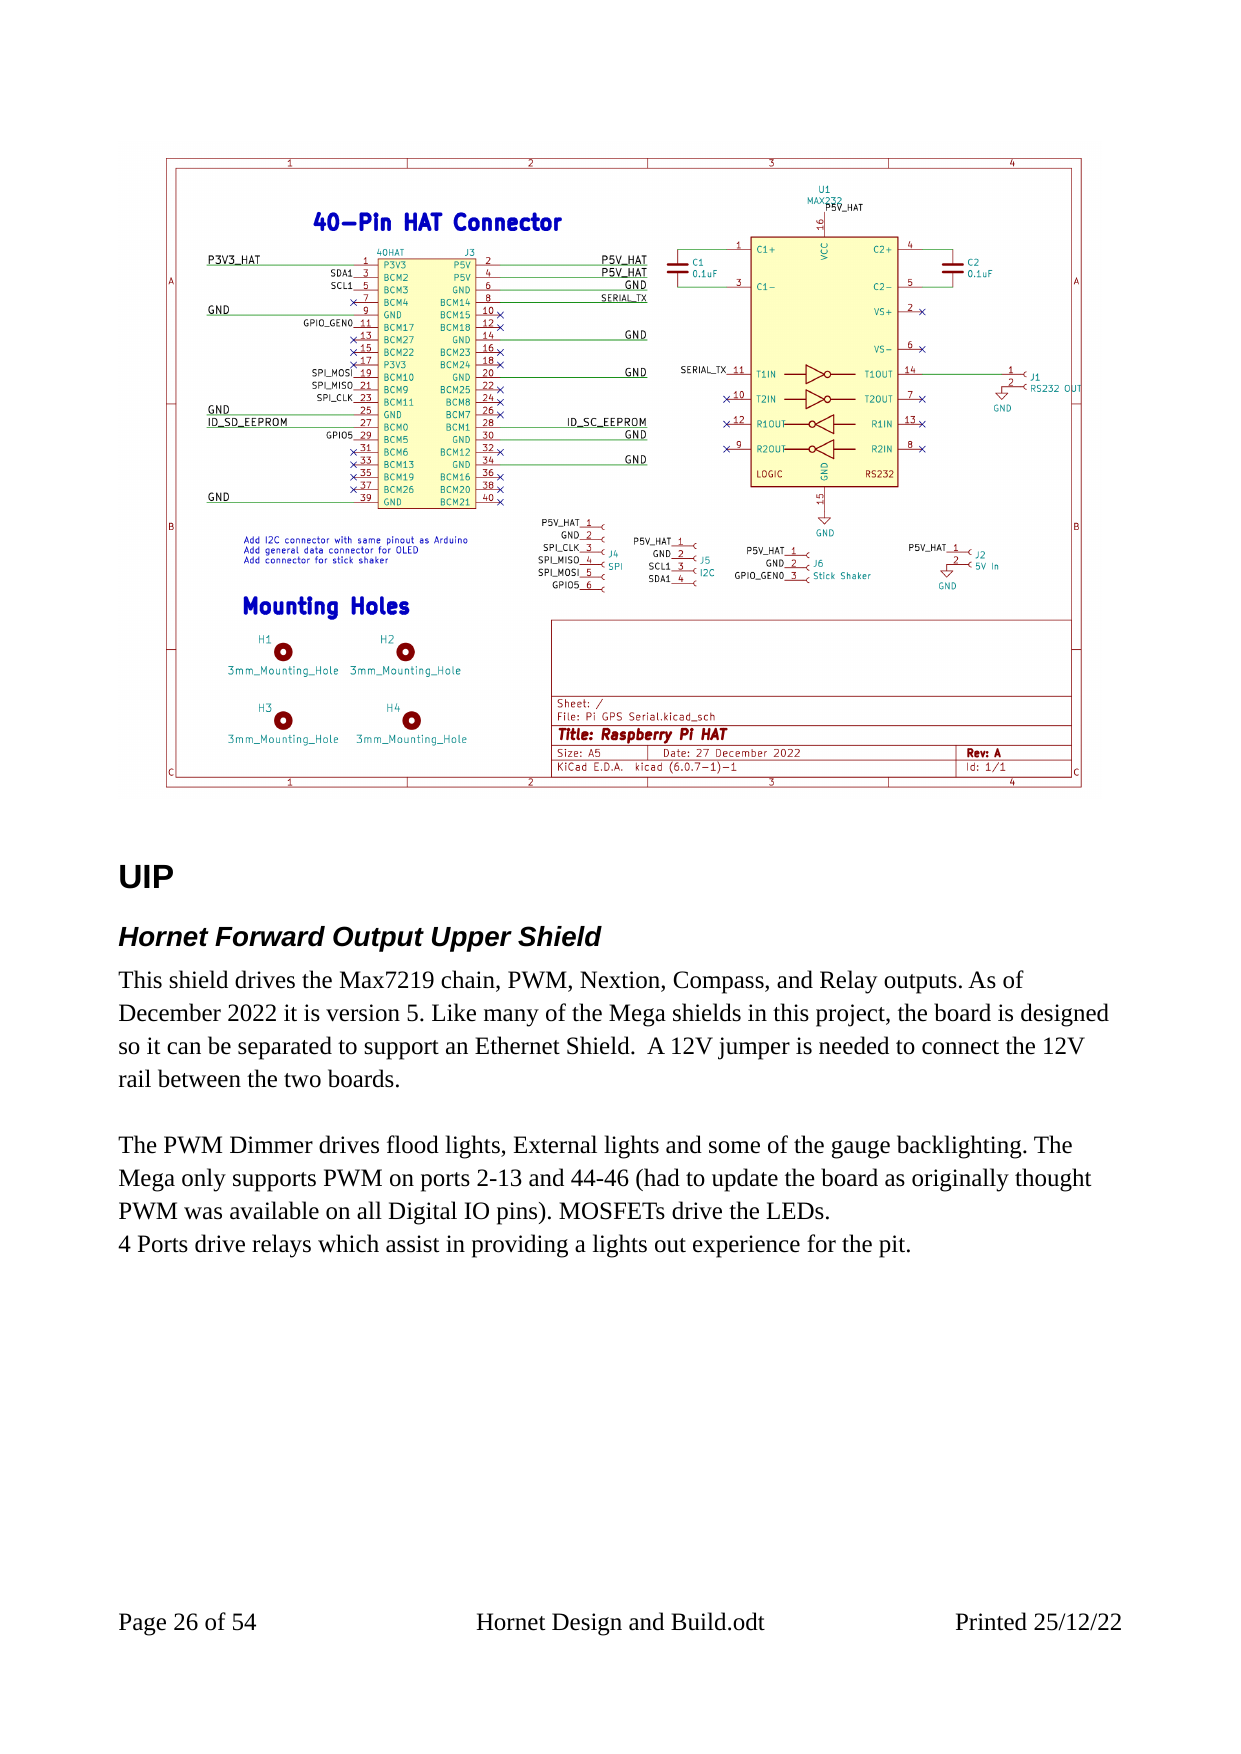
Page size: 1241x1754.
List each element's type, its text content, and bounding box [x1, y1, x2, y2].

text This shield drives the Max7219 chain, PWM, Nextion, Compass, and Relay outputs. As of December 2022 it is version 5. Like many of the Mega shields in this project, the board is designed so it can be separated to support an Ethernet Shield. A 12V jumper is needed to connect the 12V rail between the two boards. [118, 965, 1122, 1093]
picture [118, 141, 1103, 799]
text The PWM Dimmer drives flood lights, External lights and some of the gauge backlighting. The Mega only supports PWM on ports 2-13 and 44-46 (had to update the board as originally thought PWM was available on all Digital IO pins). MOSFETs drive the LEDs. [118, 1130, 1122, 1225]
subtitle Hornet Forward Output Upper Shield [118, 920, 1122, 952]
subtitle UIP [118, 857, 1122, 895]
text 4 Ports drive relays which assist in providing a lights out experience for the pit. [118, 1229, 1122, 1258]
